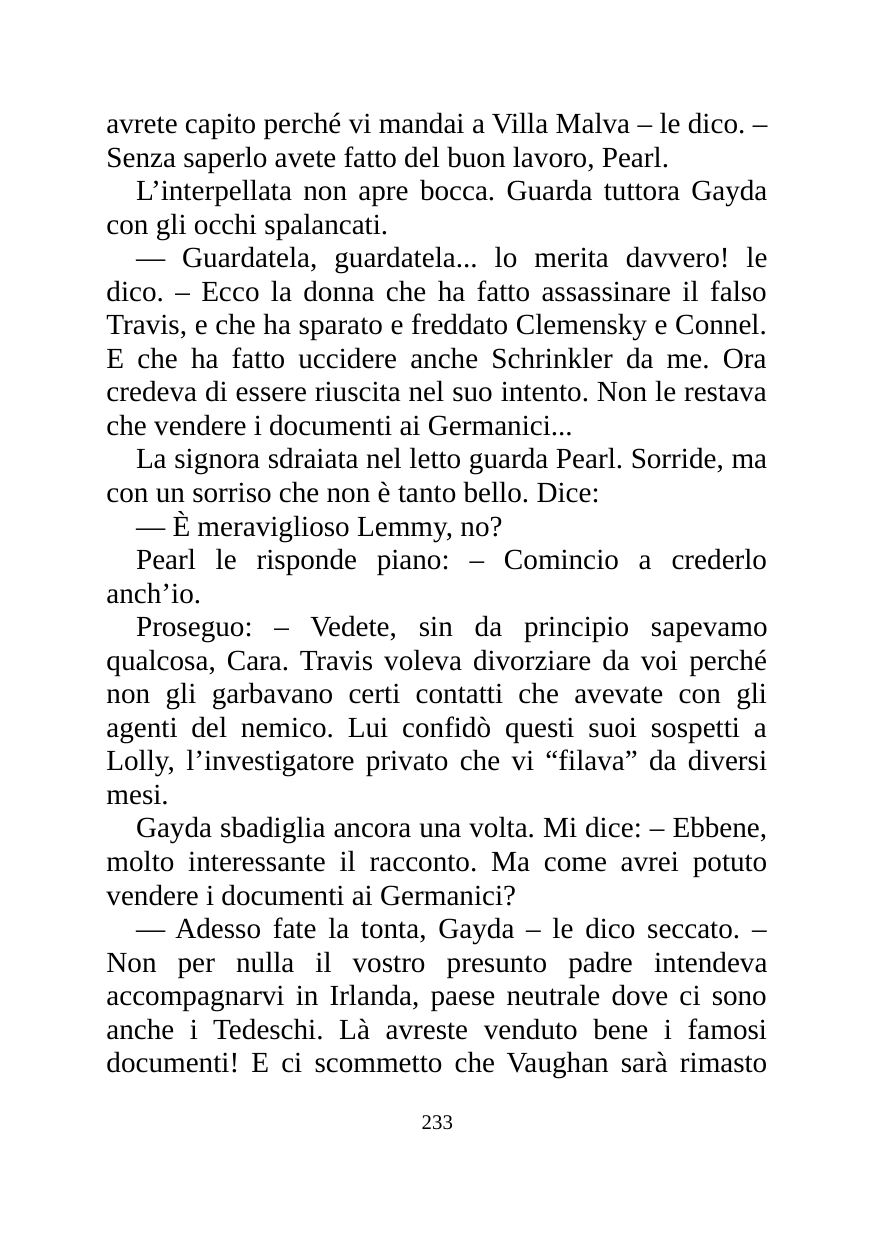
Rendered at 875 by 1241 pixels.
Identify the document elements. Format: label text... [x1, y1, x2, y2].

text Pearl le risponde piano: – Comincio a crederlo anch’io. [106, 542, 768, 609]
text Proseguo: – Vedete, sin da principio sapevamo qualcosa, Cara. Travis voleva divorziare da voi perché non gli garbavano certi contatti che avevate con gli agenti del nemico. Lui confidò questi suoi sospetti a Lolly, l’investigatore privato che vi “filava” da diversi mesi. [106, 609, 768, 811]
text avrete capito perché vi mandai a Villa Malva – le dico. – Senza saperlo avete fatto del buon lavoro, Pearl. [106, 106, 768, 173]
text L’interpellata non apre bocca. Guarda tuttora Gayda con gli occhi spalancati. [106, 173, 768, 240]
text La signora sdraiata nel letto guarda Pearl. Sorride, ma con un sorriso che non è tanto bello. Dice: [106, 442, 768, 509]
text — È meraviglioso Lemmy, no? [106, 509, 768, 542]
text — Guardatela, guardatela... lo merita davvero! le dico. – Ecco la donna che ha fatto assassinare il falso Travis, e che ha sparato e freddato Clemensky e Connel. E che ha fatto uccidere anche Schrinkler da me. Ora credeva di essere riuscita nel suo intento. Non le restava che vendere i documenti ai Germanici... [106, 240, 768, 442]
text — Adesso fate la tonta, Gayda – le dico seccato. – Non per nulla il vostro presunto padre intendeva accompagnarvi in Irlanda, paese neutrale dove ci sono anche i Tedeschi. Là avreste venduto bene i famosi documenti! E ci scommetto che Vaughan sarà rimasto [106, 911, 768, 1079]
text Gayda sbadiglia ancora una volta. Mi dice: – Ebbene, molto interessante il racconto. Ma come avrei potuto vendere i documenti ai Germanici? [106, 811, 768, 911]
